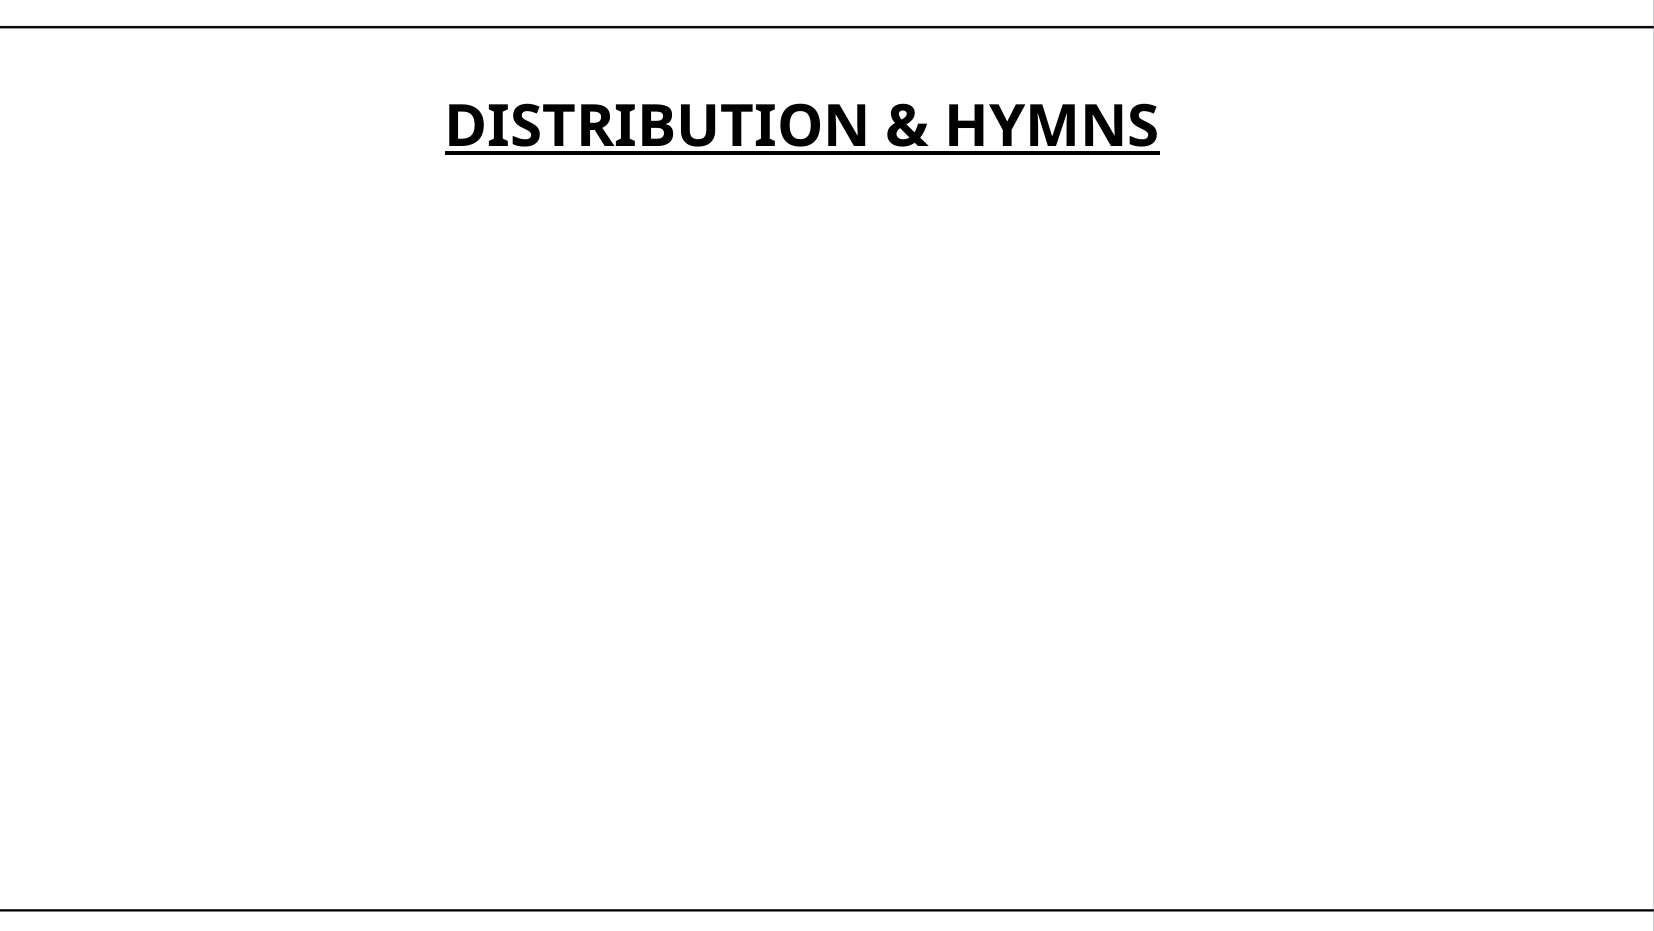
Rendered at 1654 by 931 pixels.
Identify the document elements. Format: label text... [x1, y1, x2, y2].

picture [0, 0, 1654, 931]
text_box DISTRIBUTION & HYMNS [120, 76, 1486, 169]
